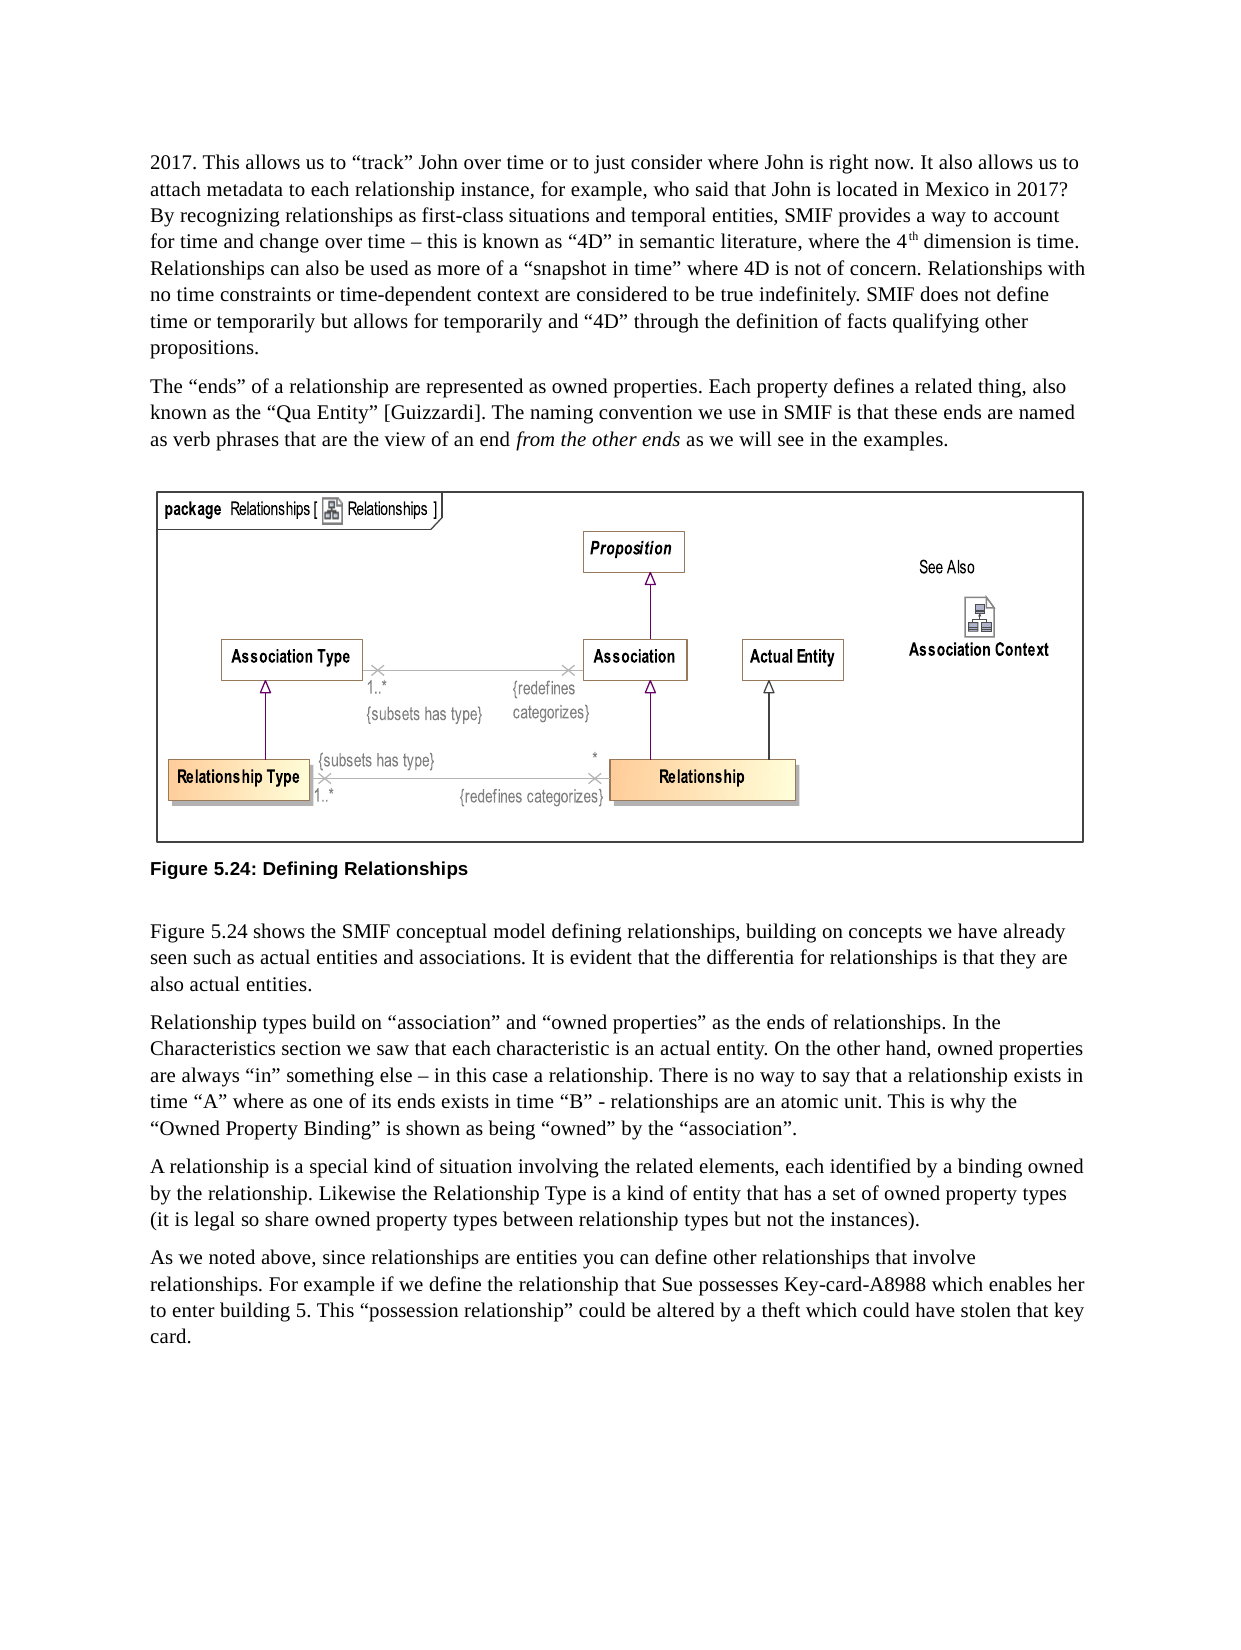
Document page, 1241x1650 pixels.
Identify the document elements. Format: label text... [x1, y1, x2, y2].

text 2017. This allows us to “track” John over time or to just consider where John is right now. It also allows us to attach metadata to each relationship instance, for example, who said that John is located in Mexico in 2017? By recognizing relationships as first-class situations and temporal entities, SMIF provides a way to account for time and change over time – this is known as “4D” in semantic literature, where the 4th dimension is time. Relationships can also be used as more of a “snapshot in time” where 4D is not of concern. Relationships with no time constraints or time-dependent context are considered to be true indefinitely. SMIF does not define time or temporarily but allows for temporarily and “4D” through the definition of facts qualifying other propositions. [150, 150, 1090, 359]
text Relationship types build on “association” and “owned properties” as the ends of relationships. In the Characteristics section we saw that each characteristic is an actual entity. On the other hand, owned properties are always “in” something else – in this case a relationship. There is no way to say that a relationship exists in time “A” where as one of its ends exists in time “B” - relationships are an atomic unit. This is why the “Owned Property Binding” is shown as being “owned” by the “association”. [150, 1010, 1090, 1140]
text A relationship is a special kind of situation involving the related elements, each identified by a binding owned by the relationship. Likewise the Relationship Type is a kind of entity that has a set of owned property types (it is legal so share owned property types between relationship types but not the instances). [150, 1154, 1090, 1231]
text Figure 5.24: Defining Relationships [150, 851, 1090, 879]
text As we noted above, since relationships are entities you can define other relationships that involve relationships. For example if we define the relationship that Sue possesses Key-card-A8988 which enables her to enter building 5. This “possession relationship” could be altered by a theft which could have stolen that key card. [150, 1245, 1090, 1348]
text Figure 5.24 shows the SMIF conceptual model defining relationships, building on concepts we have already seen such as actual entities and associations. It is evident that the differentia for relationships is that they are also actual entities. [150, 879, 1090, 996]
text [150, 464, 1090, 482]
text The “ends” of a relationship are represented as owned properties. Each property defines a related thing, also known as the “Qua Entity” [Guizzardi]. The naming convention we use in SMIF is that these ends are named as verb phrases that are the view of an end from the other ends as we will see in the examples. [150, 373, 1090, 450]
